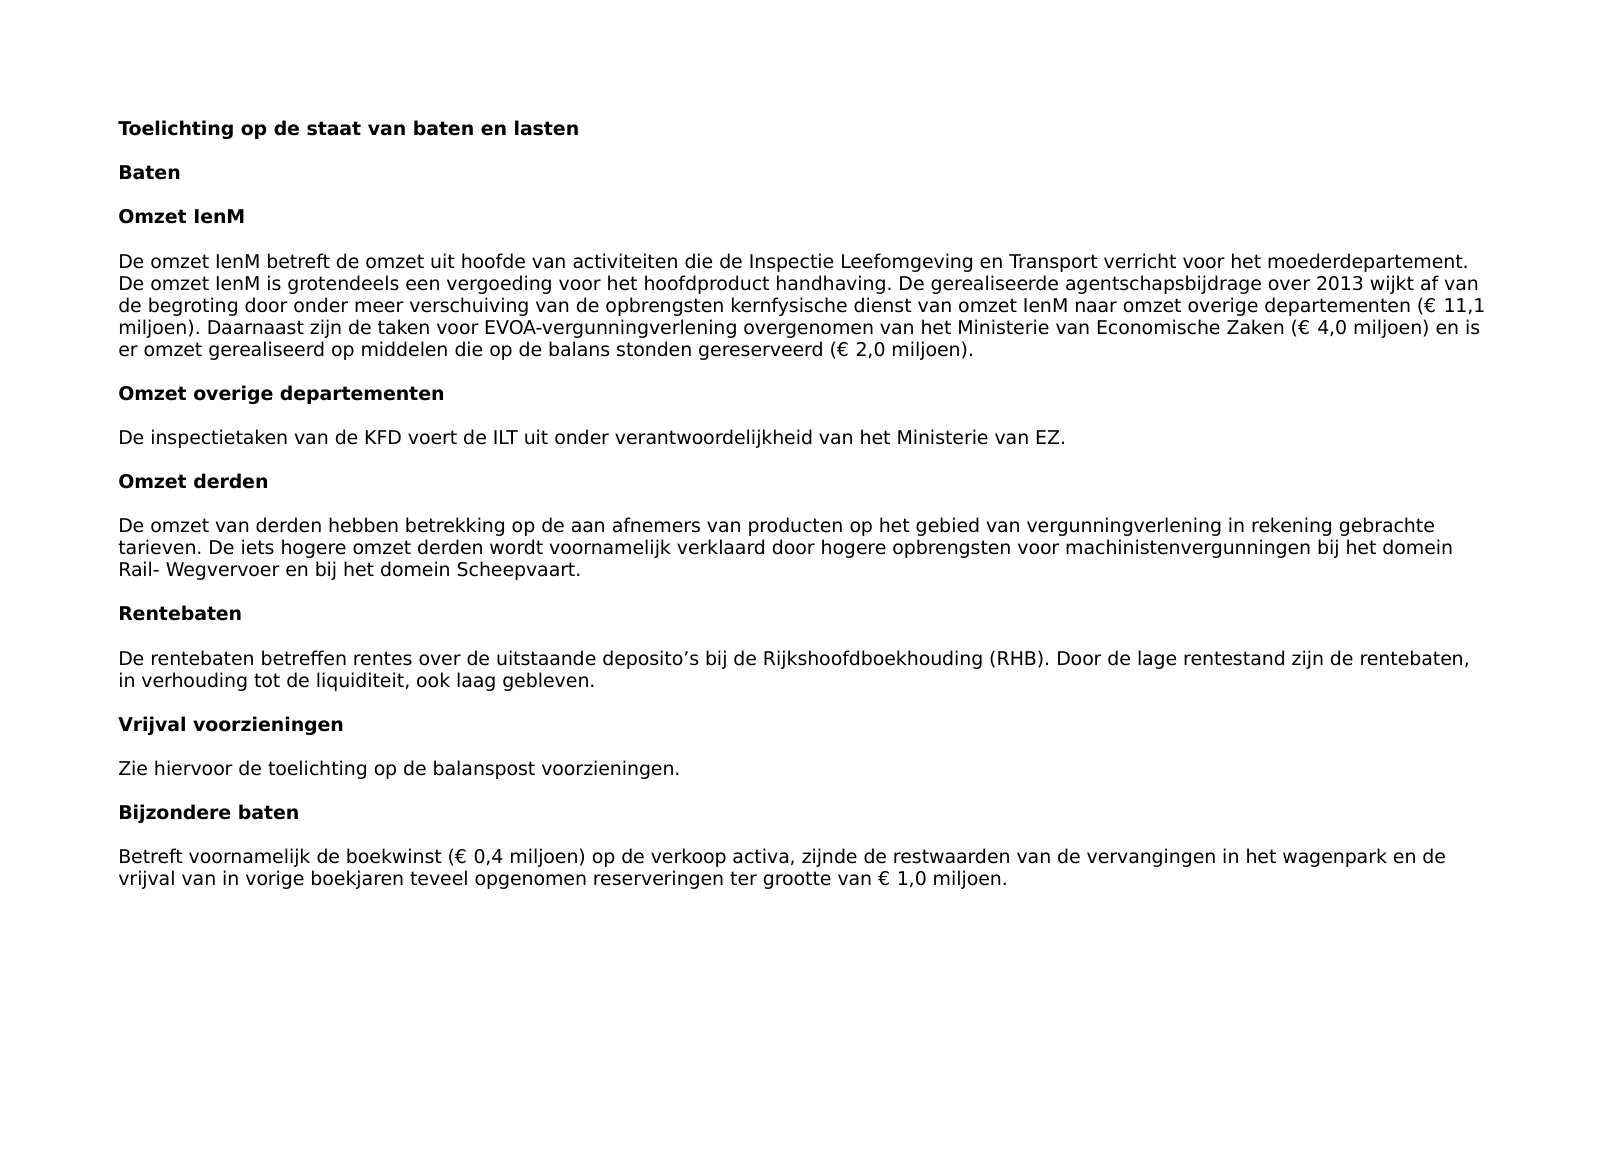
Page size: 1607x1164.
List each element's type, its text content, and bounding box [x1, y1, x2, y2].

subtitle Bijzondere baten [118, 802, 1488, 824]
text De omzet IenM betreft de omzet uit hoofde van activiteiten die de Inspectie Leefomgeving en Transport verricht voor het moederdepartement. De omzet IenM is grotendeels een vergoeding voor het hoofdproduct handhaving. De gerealiseerde agentschapsbijdrage over 2013 wijkt af van de begroting door onder meer verschuiving van de opbrengsten kernfysische dienst van omzet IenM naar omzet overige departementen (€ 11,1 miljoen). Daarnaast zijn de taken voor EVOA-vergunningverlening overgenomen van het Ministerie van Economische Zaken (€ 4,0 miljoen) en is er omzet gerealiseerd op middelen die op de balans stonden gereserveerd (€ 2,0 miljoen). [118, 251, 1488, 361]
subtitle Vrijval voorzieningen [118, 714, 1488, 736]
subtitle Omzet derden [118, 471, 1488, 493]
text Betreft voornamelijk de boekwinst (€ 0,4 miljoen) op de verkoop activa, zijnde de restwaarden van de vervangingen in het wagenpark en de vrijval van in vorige boekjaren teveel opgenomen reserveringen ter grootte van € 1,0 miljoen. [118, 846, 1488, 890]
subtitle Omzet IenM [118, 206, 1488, 228]
text De inspectietaken van de KFD voert de ILT uit onder verantwoordelijkheid van het Ministerie van EZ. [118, 427, 1488, 449]
text Zie hiervoor de toelichting op de balanspost voorzieningen. [118, 758, 1488, 780]
subtitle Omzet overige departementen [118, 383, 1488, 405]
subtitle Rentebaten [118, 603, 1488, 625]
text De omzet van derden hebben betrekking op de aan afnemers van producten op het gebied van vergunningverlening in rekening gebrachte tarieven. De iets hogere omzet derden wordt voornamelijk verklaard door hogere opbrengsten voor machinistenvergunningen bij het domein Rail- Wegvervoer en bij het domein Scheepvaart. [118, 515, 1488, 581]
subtitle Baten [118, 162, 1488, 184]
subtitle Toelichting op de staat van baten en lasten [118, 118, 1488, 140]
text De rentebaten betreffen rentes over de uitstaande deposito’s bij de Rijkshoofdboekhouding (RHB). Door de lage rentestand zijn de rentebaten, in verhouding tot de liquiditeit, ook laag gebleven. [118, 647, 1488, 691]
